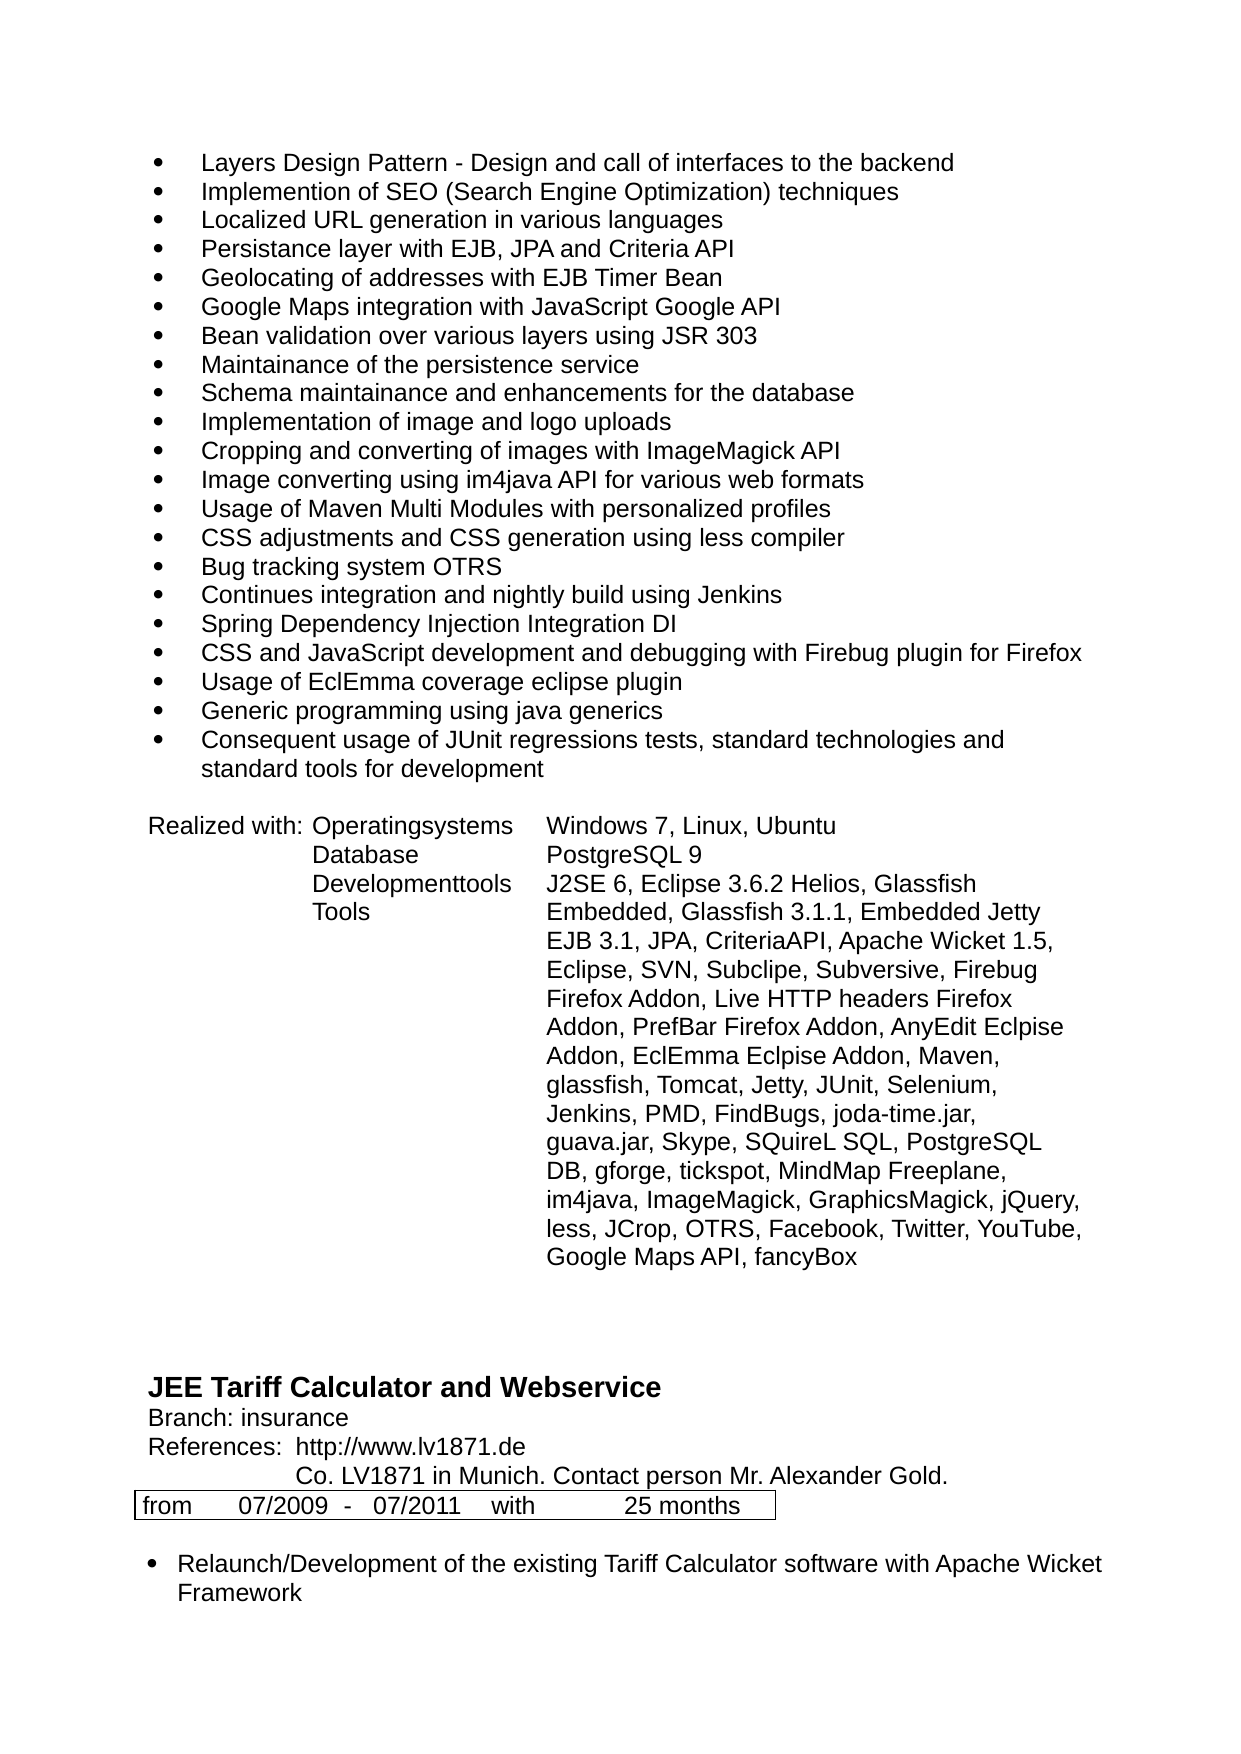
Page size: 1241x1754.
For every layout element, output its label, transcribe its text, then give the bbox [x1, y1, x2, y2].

list Cropping and converting of images with ImageMagick API [154, 436, 1104, 465]
table_cell Database [309, 840, 543, 868]
table_header Operatingsystems [309, 811, 543, 840]
list CSS and JavaScript development and debugging with Firebug plugin for Firefox [154, 638, 1104, 667]
list Persistance layer with EJB, JPA and Criteria API [154, 234, 1104, 263]
list Generic programming using java generics [154, 696, 1104, 725]
table_cell J2SE 6, Eclipse 3.6.2 Helios, Glassfish Embedded, Glassfish 3.1.1, Embedded Jetty EJB 3.1, JPA, CriteriaAPI, Apache Wicket 1.5, Eclipse, SVN, Subclipe, Subversive, Firebug Firefox Addon, Live HTTP headers Firefox Addon, PrefBar Firefox Addon, AnyEdit Eclpise Addon, EclEmma Eclpise Addon, Maven, glassfish, Tomcat, Jetty, JUnit, Selenium, Jenkins, PMD, FindBugs, joda-time.jar, guava.jar, Skype, SQuireL SQL, PostgreSQL DB, gforge, tickspot, MindMap Freeplane, im4java, ImageMagick, GraphicsMagick, jQuery, less, JCrop, OTRS, Facebook, Twitter, YouTube, Google Maps API, fancyBox [543, 869, 1089, 1271]
table_cell PostgreSQL 9 [543, 840, 1089, 868]
text Branch: insurance [148, 1403, 1104, 1432]
list Relaunch/Development of the existing Tariff Calculator software with Apache Wicket Framework [148, 1549, 1104, 1607]
list Layers Design Pattern - Design and call of interfaces to the backend [154, 148, 1104, 176]
list Continues integration and nightly build using Jenkins [154, 580, 1104, 609]
list Usage of EclEmma coverage eclipse plugin [154, 667, 1104, 696]
table_header - [336, 1491, 366, 1519]
list Implementation of image and logo uploads [154, 407, 1104, 436]
table_header 07/2011 [366, 1491, 484, 1519]
table_header Windows 7, Linux, Ubuntu [543, 811, 1089, 840]
list Bean validation over various layers using JSR 303 [154, 321, 1104, 349]
list Implemention of SEO (Search Engine Optimization) techniques [154, 176, 1104, 205]
table_header with [484, 1491, 617, 1519]
list Consequent usage of JUnit regressions tests, standard technologies and standard tools for development [154, 725, 1104, 782]
table_header from [136, 1491, 231, 1519]
list Bug tracking system OTRS [154, 552, 1104, 580]
subtitle JEE Tariff Calculator and Webservice [148, 1370, 1104, 1403]
list Geolocating of addresses with EJB Timer Bean [154, 263, 1104, 292]
table_cell [145, 840, 309, 868]
list Maintainance of the persistence service [154, 349, 1104, 378]
list Usage of Maven Multi Modules with personalized profiles [154, 494, 1104, 523]
table_cell [145, 869, 309, 1271]
list CSS adjustments and CSS generation using less compiler [154, 523, 1104, 552]
table_header Realized with: [145, 811, 309, 840]
list Schema maintainance and enhancements for the database [154, 378, 1104, 407]
list Localized URL generation in various languages [154, 205, 1104, 234]
table_header 07/2009 [231, 1491, 336, 1519]
text Co. LV1871 in Munich. Contact person Mr. Alexander Gold. [221, 1461, 1104, 1489]
table_cell Developmenttools Tools [309, 869, 543, 1271]
list Google Maps integration with JavaScript Google API [154, 292, 1104, 321]
list Image converting using im4java API for various web formats [154, 465, 1104, 494]
text References: http://www.lv1871.de [148, 1432, 1104, 1461]
table_header 25 months [617, 1491, 775, 1519]
list Spring Dependency Injection Integration DI [154, 609, 1104, 638]
